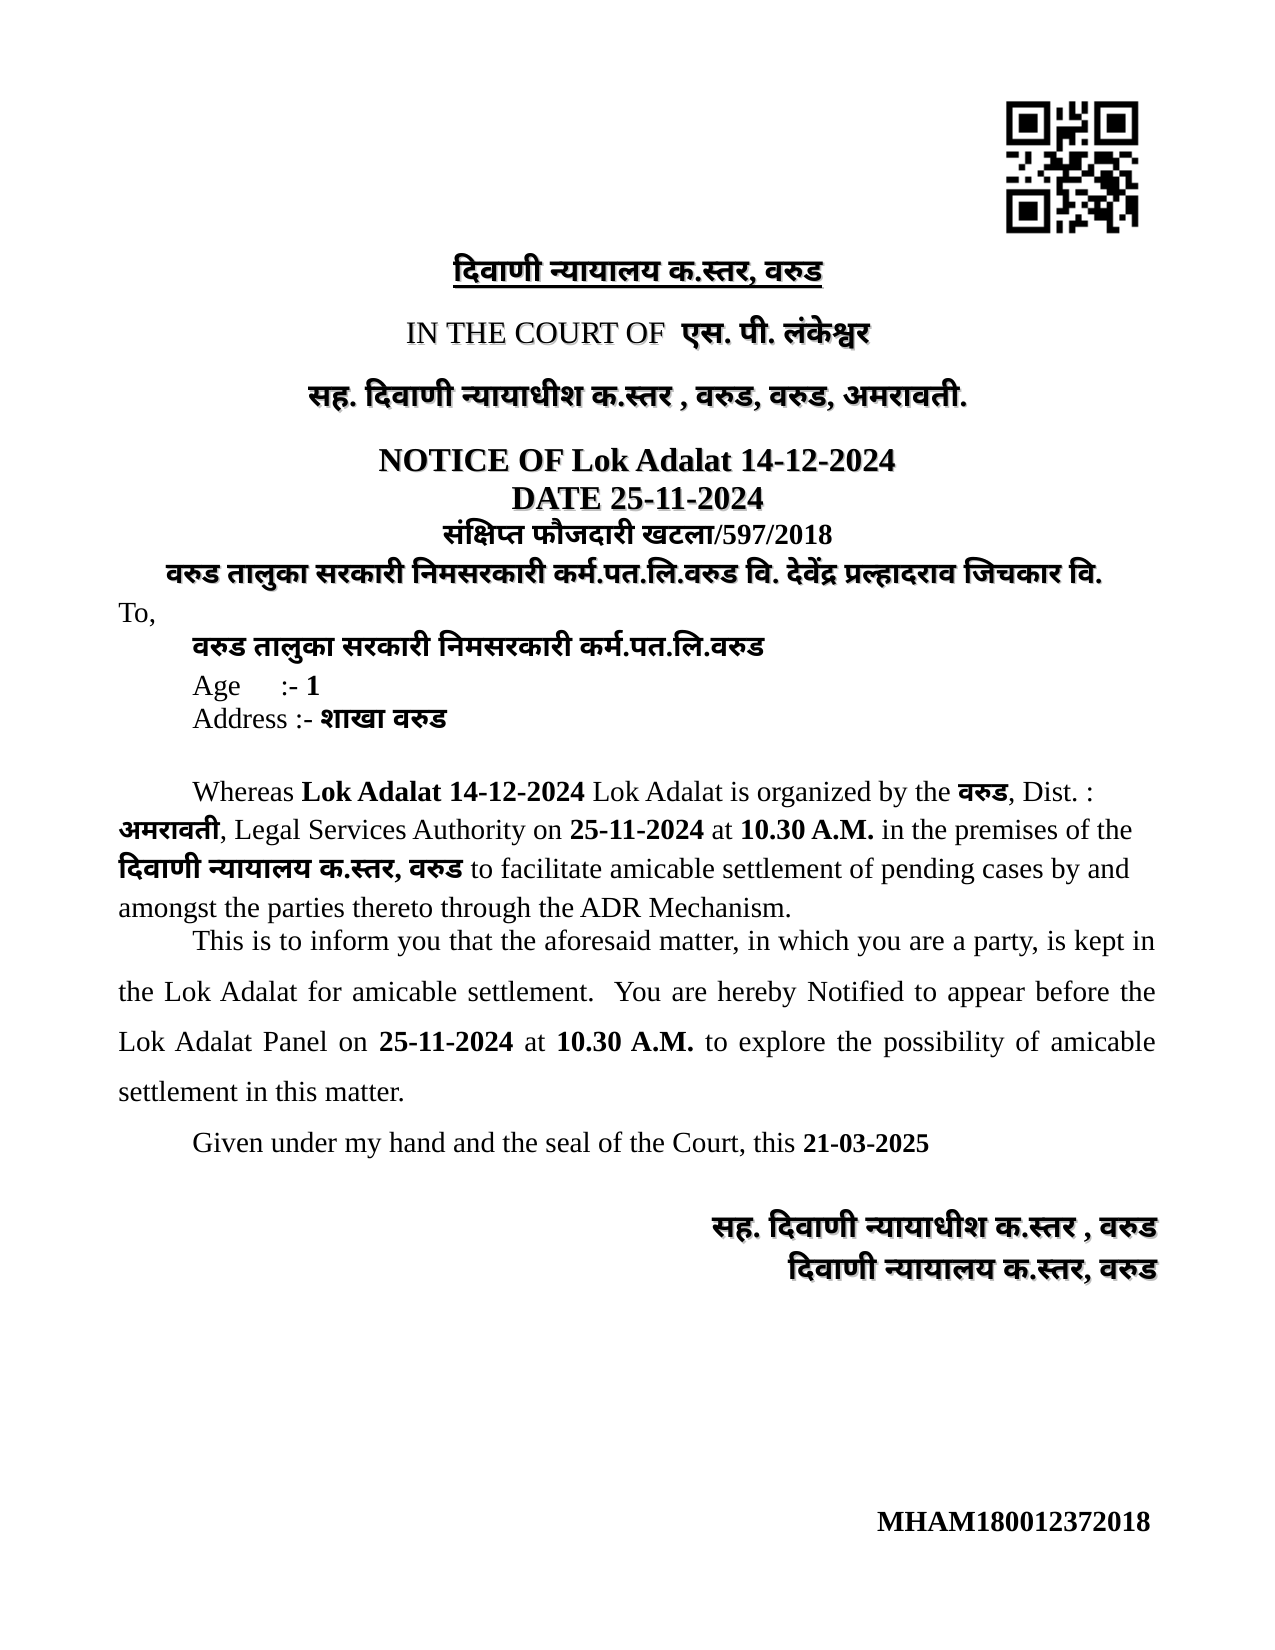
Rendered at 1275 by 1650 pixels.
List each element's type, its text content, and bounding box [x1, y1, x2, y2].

table_cell [864, 85, 1156, 252]
picture [994, 89, 1151, 246]
text दिवाणी न्यायालय क.स्तर, वरुड [118, 1251, 1157, 1292]
text Given under my hand and the seal of the Court, this 21-03-2025 [118, 1125, 1157, 1158]
text DATE 25-11-2024 [118, 478, 1157, 517]
text वरुड तालुका सरकारी निमसरकारी कर्म.पत.लि.वरुड [118, 629, 1157, 668]
text दिवाणी न्यायालय क.स्तर, वरुड [118, 252, 1157, 294]
text To, [118, 595, 1157, 629]
text This is to inform you that the aforesaid matter, in which you are a party, is kept in the Lok Adalat for amicable settlement. You are hereby Notified to appear before the Lok Adalat Panel on 25-11-2024 at 10.30 A.M. to explore the possibility of amicable settlement in this matter. [118, 923, 1157, 1108]
table_header MHAM180012372018 [864, 1499, 1156, 1543]
text संक्षिप्त फौजदारी खटला/597/2018 [118, 517, 1157, 556]
text Whereas Lok Adalat 14-12-2024 Lok Adalat is organized by the वरुड, Dist. : अमरावती, Legal Services Authority on 25-11-2024 at 10.30 A.M. in the premises of the दिवाणी न्यायालय क.स्तर, वरुड to facilitate amicable settlement of pending cases by and amongst the parties thereto through the ADR Mechanism. [118, 774, 1157, 923]
text सह. दिवाणी न्यायाधीश क.स्तर , वरुड [118, 1209, 1157, 1251]
text NOTICE OF Lok Adalat 14-12-2024 [118, 440, 1157, 478]
text IN THE COURT OF एस. पी. लंकेश्वर [118, 314, 1157, 356]
text सह. दिवाणी न्यायाधीश क.स्तर , वरुड, वरुड, अमरावती. [118, 377, 1157, 419]
text Address :- शाखा वरुड [118, 701, 1157, 741]
text Age :- 1 [118, 668, 1157, 701]
text वरुड तालुका सरकारी निमसरकारी कर्म.पत.लि.वरुड वि. देवेंद्र प्रल्हादराव जिचकार वि. [118, 556, 1157, 595]
